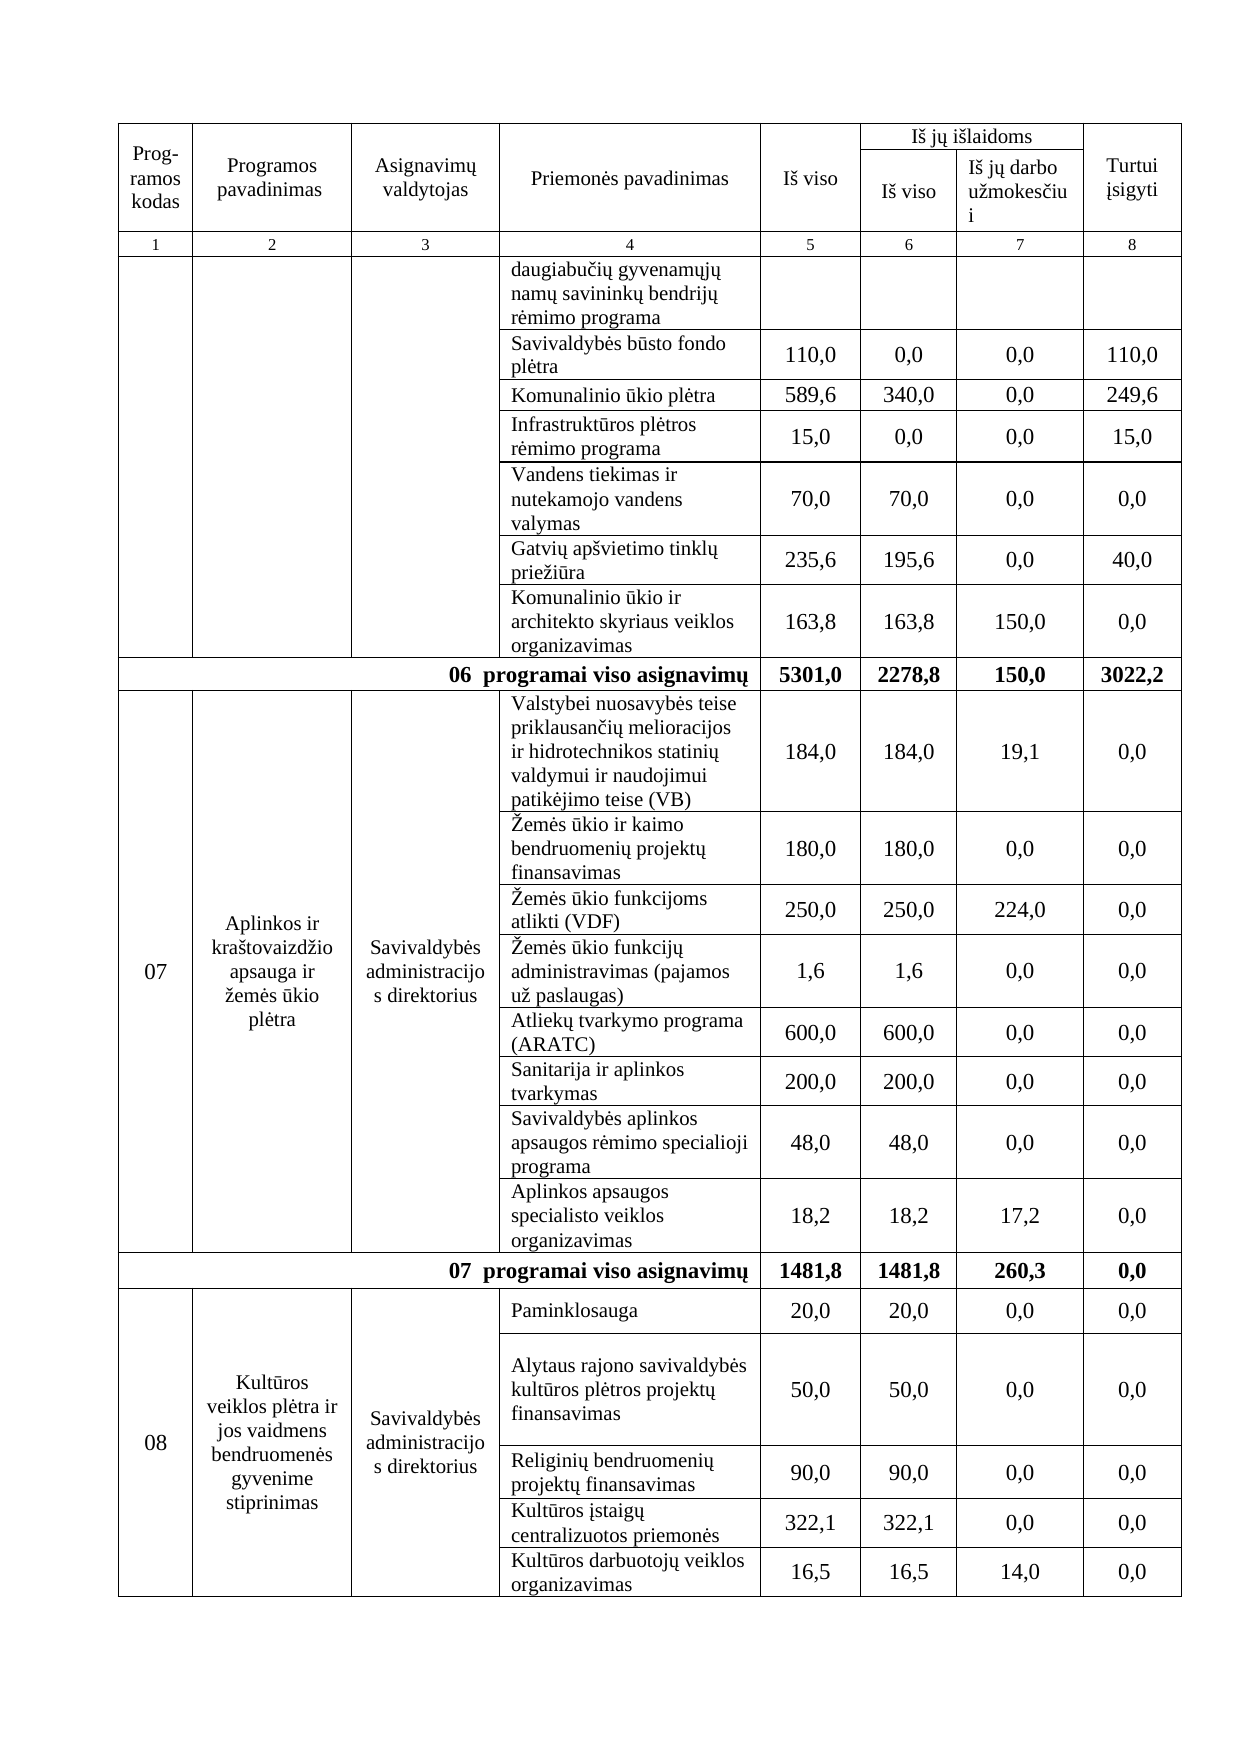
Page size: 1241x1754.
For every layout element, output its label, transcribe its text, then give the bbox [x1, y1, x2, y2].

table_cell 40,0 [1084, 536, 1181, 584]
table_cell 0,0 [957, 1446, 1083, 1497]
table_cell 16,5 [861, 1548, 956, 1596]
table_cell Paminklosauga [500, 1289, 760, 1332]
table_cell 14,0 [957, 1548, 1083, 1596]
table_header Asignavimų valdytojas [352, 124, 499, 231]
table_cell Savivaldybės administracijos direktorius [352, 1289, 499, 1596]
table_cell 90,0 [861, 1446, 956, 1497]
table_cell 5 [761, 232, 860, 256]
table_cell 3 [352, 232, 499, 256]
table_cell 224,0 [957, 885, 1083, 933]
table_cell 150,0 [957, 585, 1083, 657]
table_cell 0,0 [957, 1057, 1083, 1105]
table_cell 15,0 [761, 411, 860, 461]
table_cell [761, 257, 860, 329]
table_cell 15,0 [1084, 411, 1181, 461]
table_cell Valstybei nuosavybės teise priklausančių melioracijos ir hidrotechnikos statinių valdymui ir naudojimui patikėjimo teise (VB) [500, 691, 760, 811]
table_cell 0,0 [957, 1008, 1083, 1056]
table_cell Iš jų darbo užmokesčiui [957, 150, 1083, 231]
table_cell Aplinkos ir kraštovaizdžio apsauga ir žemės ūkio plėtra [193, 691, 351, 1252]
table_cell 0,0 [1084, 1499, 1181, 1547]
table_cell 0,0 [1084, 1106, 1181, 1178]
table_cell 180,0 [761, 812, 860, 884]
table_cell 16,5 [761, 1548, 860, 1596]
table_cell Aplinkos apsaugos specialisto veiklos organizavimas [500, 1179, 760, 1252]
table_cell [1084, 257, 1181, 329]
table_cell Žemės ūkio funkcijų administravimas (pajamos už paslaugas) [500, 935, 760, 1007]
table_cell 70,0 [861, 463, 956, 534]
table_cell Religinių bendruomenių projektų finansavimas [500, 1446, 760, 1497]
table_cell 200,0 [761, 1057, 860, 1105]
table_cell 0,0 [957, 411, 1083, 461]
table_cell 0,0 [957, 1289, 1083, 1332]
table_cell 1 [119, 232, 192, 256]
table_cell Komunalinio ūkio ir architekto skyriaus veiklos organizavimas [500, 585, 760, 657]
table_cell 0,0 [1084, 812, 1181, 884]
table_cell 1481,8 [761, 1253, 860, 1287]
table_cell Alytaus rajono savivaldybės kultūros plėtros projektų finansavimas [500, 1334, 760, 1445]
table_cell 7 [957, 232, 1083, 256]
table_cell 0,0 [1084, 1334, 1181, 1445]
table_cell 0,0 [957, 935, 1083, 1007]
table_cell 5301,0 [761, 658, 860, 690]
table_cell 2278,8 [861, 658, 956, 690]
table_cell 0,0 [1084, 885, 1181, 933]
table_header Iš viso [761, 124, 860, 231]
table_cell 110,0 [1084, 330, 1181, 378]
table_cell 0,0 [1084, 1289, 1181, 1332]
table_cell 48,0 [861, 1106, 956, 1178]
table_cell 0,0 [1084, 1253, 1181, 1287]
table_cell 0,0 [957, 536, 1083, 584]
table_cell [861, 257, 956, 329]
table_cell 0,0 [1084, 935, 1181, 1007]
table_cell 0,0 [957, 1106, 1083, 1178]
table_cell Savivaldybės aplinkos apsaugos rėmimo specialioji programa [500, 1106, 760, 1178]
table_cell 0,0 [1084, 1179, 1181, 1252]
table_cell 1,6 [861, 935, 956, 1007]
table_cell 2 [193, 232, 351, 256]
table_cell 184,0 [861, 691, 956, 811]
table_cell 19,1 [957, 691, 1083, 811]
table_cell 07 [119, 691, 192, 1252]
table_cell 600,0 [761, 1008, 860, 1056]
table_cell 150,0 [957, 658, 1083, 690]
table_cell 0,0 [957, 1499, 1083, 1547]
table_cell 340,0 [861, 380, 956, 410]
table_cell Sanitarija ir aplinkos tvarkymas [500, 1057, 760, 1105]
table_header Iš jų išlaidoms [861, 124, 1083, 149]
table_header Programos pavadinimas [193, 124, 351, 231]
table_cell 322,1 [861, 1499, 956, 1547]
table_cell 20,0 [861, 1289, 956, 1332]
table_cell 18,2 [861, 1179, 956, 1252]
table_cell Atliekų tvarkymo programa (ARATC) [500, 1008, 760, 1056]
table_cell 48,0 [761, 1106, 860, 1178]
table_cell [352, 257, 499, 657]
table_cell Gatvių apšvietimo tinklų priežiūra [500, 536, 760, 584]
table_cell 235,6 [761, 536, 860, 584]
table_cell 110,0 [761, 330, 860, 378]
table_cell Kultūros įstaigų centralizuotos priemonės [500, 1499, 760, 1547]
table_cell 08 [119, 1289, 192, 1596]
table_cell 0,0 [1084, 1446, 1181, 1497]
table_cell Žemės ūkio ir kaimo bendruomenių projektų finansavimas [500, 812, 760, 884]
table_cell Savivaldybės administracijos direktorius [352, 691, 499, 1252]
table_cell 322,1 [761, 1499, 860, 1547]
table_cell Savivaldybės būsto fondo plėtra [500, 330, 760, 378]
table_cell 0,0 [1084, 1548, 1181, 1596]
table_cell Kultūros veiklos plėtra ir jos vaidmens bendruomenės gyvenime stiprinimas [193, 1289, 351, 1596]
table_cell [957, 257, 1083, 329]
table_cell 0,0 [957, 1334, 1083, 1445]
table_cell 200,0 [861, 1057, 956, 1105]
table_cell 0,0 [957, 330, 1083, 378]
table_cell 589,6 [761, 380, 860, 410]
table_cell 6 [861, 232, 956, 256]
table_cell 50,0 [861, 1334, 956, 1445]
table_cell 0,0 [861, 411, 956, 461]
table_cell 163,8 [861, 585, 956, 657]
table_cell 1481,8 [861, 1253, 956, 1287]
table_cell [193, 257, 351, 657]
table_cell 600,0 [861, 1008, 956, 1056]
table_cell daugiabučių gyvenamųjų namų savininkų bendrijų rėmimo programa [500, 257, 760, 329]
table_cell 18,2 [761, 1179, 860, 1252]
table_cell Iš viso [861, 150, 956, 231]
table_cell [119, 257, 192, 657]
table_cell 0,0 [1084, 1057, 1181, 1105]
table_cell 20,0 [761, 1289, 860, 1332]
table_cell 250,0 [761, 885, 860, 933]
table_header Priemonės pavadinimas [500, 124, 760, 231]
table_cell 180,0 [861, 812, 956, 884]
table_cell 0,0 [1084, 463, 1181, 534]
table_cell 184,0 [761, 691, 860, 811]
table_cell 0,0 [957, 812, 1083, 884]
table_cell 1,6 [761, 935, 860, 1007]
table_cell Kultūros darbuotojų veiklos organizavimas [500, 1548, 760, 1596]
table_cell 260,3 [957, 1253, 1083, 1287]
table_cell 50,0 [761, 1334, 860, 1445]
table_cell Komunalinio ūkio plėtra [500, 380, 760, 410]
table_cell 250,0 [861, 885, 956, 933]
table_cell Vandens tiekimas ir nutekamojo vandens valymas [500, 463, 760, 534]
table_cell 4 [500, 232, 760, 256]
table_cell Žemės ūkio funkcijoms atlikti (VDF) [500, 885, 760, 933]
table_cell 70,0 [761, 463, 860, 534]
table_cell 163,8 [761, 585, 860, 657]
table_cell 90,0 [761, 1446, 860, 1497]
table_cell 0,0 [1084, 691, 1181, 811]
table_cell 3022,2 [1084, 658, 1181, 690]
table_cell 0,0 [957, 463, 1083, 534]
table_cell 249,6 [1084, 380, 1181, 410]
table_cell Infrastruktūros plėtros rėmimo programa [500, 411, 760, 461]
table_cell 8 [1084, 232, 1181, 256]
table_header Turtui įsigyti [1084, 124, 1181, 231]
table_cell 17,2 [957, 1179, 1083, 1252]
table_header Prog-ramos kodas [119, 124, 192, 231]
table_cell 0,0 [1084, 585, 1181, 657]
table_cell 07 programai viso asignavimų [119, 1253, 760, 1287]
table_cell 0,0 [861, 330, 956, 378]
table_cell 06 programai viso asignavimų [119, 658, 760, 690]
table_cell 0,0 [1084, 1008, 1181, 1056]
table_cell 0,0 [957, 380, 1083, 410]
table_cell 195,6 [861, 536, 956, 584]
